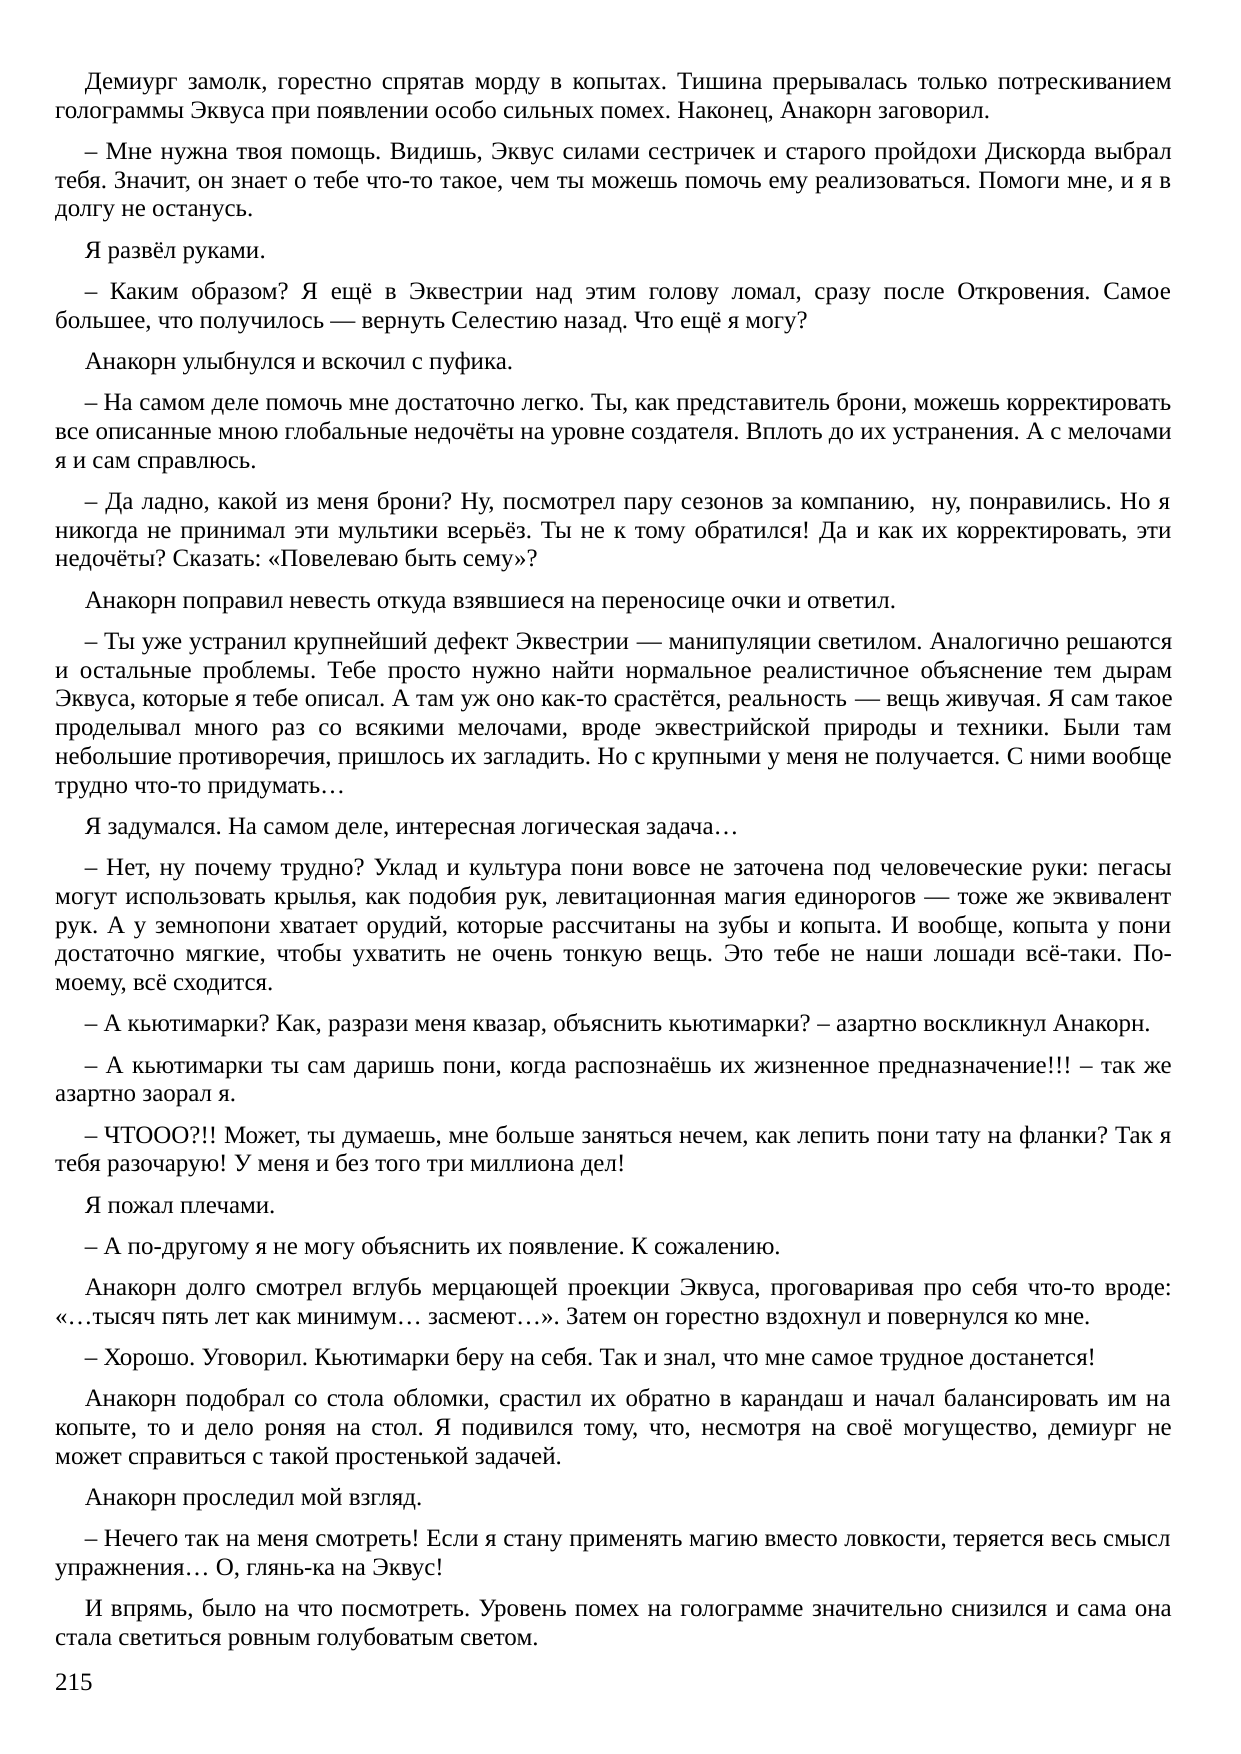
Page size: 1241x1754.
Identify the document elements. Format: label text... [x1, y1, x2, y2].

text Анакорн проследил мой взгляд. [55, 1482, 1173, 1511]
text – А по-другому я не могу объяснить их появление. К сожалению. [55, 1231, 1173, 1260]
text – Хорошо. Уговорил. Кьютимарки беру на себя. Так и знал, что мне самое трудное достанется! [55, 1342, 1173, 1371]
text – ЧТООО?!! Может, ты думаешь, мне больше заняться нечем, как лепить пони тату на фланки? Так я тебя разочарую! У меня и без того три миллиона дел! [55, 1120, 1173, 1177]
text – А кьютимарки? Как, разрази меня квазар, объяснить кьютимарки? – азартно воскликнул Анакорн. [55, 1008, 1173, 1037]
text Анакорн поправил невесть откуда взявшиеся на переносице очки и ответил. [55, 585, 1173, 613]
text – Да ладно, какой из меня брони? Ну, посмотрел пару сезонов за компанию, ну, понравились. Но я никогда не принимал эти мультики всерьёз. Ты не к тому обратился! Да и как их корректировать, эти недочёты? Сказать: «Повелеваю быть сему»? [55, 486, 1173, 572]
text – Каким образом? Я ещё в Эквестрии над этим голову ломал, сразу после Откровения. Самое большее, что получилось — вернуть Селестию назад. Что ещё я могу? [55, 276, 1173, 333]
text Я пожал плечами. [55, 1190, 1173, 1218]
text Анакорн подобрал со стола обломки, срастил их обратно в карандаш и начал балансировать им на копыте, то и дело роняя на стол. Я подивился тому, что, несмотря на своё могущество, демиург не может справиться с такой простенькой задачей. [55, 1383, 1173, 1470]
text Я развёл руками. [55, 235, 1173, 263]
text – Нечего так на меня смотреть! Если я стану применять магию вместо ловкости, теряется весь смысл упражнения… О, глянь-ка на Эквус! [55, 1523, 1173, 1581]
text – Нет, ну почему трудно? Уклад и культура пони вовсе не заточена под человеческие руки: пегасы могут использовать крылья, как подобия рук, левитационная магия единорогов — тоже же эквивалент рук. А у земнопони хватает орудий, которые рассчитаны на зубы и копыта. И вообще, копыта у пони достаточно мягкие, чтобы ухватить не очень тонкую вещь. Это тебе не наши лошади всё-таки. По-моему, всё сходится. [55, 852, 1173, 996]
text И впрямь, было на что посмотреть. Уровень помех на голограмме значительно снизился и сама она стала светиться ровным голубоватым светом. [55, 1593, 1173, 1651]
text – На самом деле помочь мне достаточно легко. Ты, как представитель брони, можешь корректировать все описанные мною глобальные недочёты на уровне создателя. Вплоть до их устранения. А с мелочами я и сам справлюсь. [55, 387, 1173, 473]
text Я задумался. На самом деле, интересная логическая задача… [55, 811, 1173, 840]
text Анакорн улыбнулся и вскочил с пуфика. [55, 346, 1173, 375]
text – Мне нужна твоя помощь. Видишь, Эквус силами сестричек и старого пройдохи Дискорда выбрал тебя. Значит, он знает о тебе что-то такое, чем ты можешь помочь ему реализоваться. Помоги мне, и я в долгу не останусь. [55, 136, 1173, 222]
text Демиург замолк, горестно спрятав морду в копытах. Тишина прерывалась только потрескиванием голограммы Эквуса при появлении особо сильных помех. Наконец, Анакорн заговорил. [55, 66, 1173, 123]
text – А кьютимарки ты сам даришь пони, когда распознаёшь их жизненное предназначение!!! – так же азартно заорал я. [55, 1050, 1173, 1107]
text Анакорн долго смотрел вглубь мерцающей проекции Эквуса, проговаривая про себя что-то вроде: «…тысяч пять лет как минимум… засмеют…». Затем он горестно вздохнул и повернулся ко мне. [55, 1272, 1173, 1330]
text – Ты уже устранил крупнейший дефект Эквестрии — манипуляции светилом. Аналогично решаются и остальные проблемы. Тебе просто нужно найти нормальное реалистичное объяснение тем дырам Эквуса, которые я тебе описал. А там уж оно как-то срастётся, реальность — вещь живучая. Я сам такое проделывал много раз со всякими мелочами, вроде эквестрийской природы и техники. Были там небольшие противоречия, пришлось их загладить. Но с крупными у меня не получается. С ними вообще трудно что-то придумать… [55, 626, 1173, 798]
